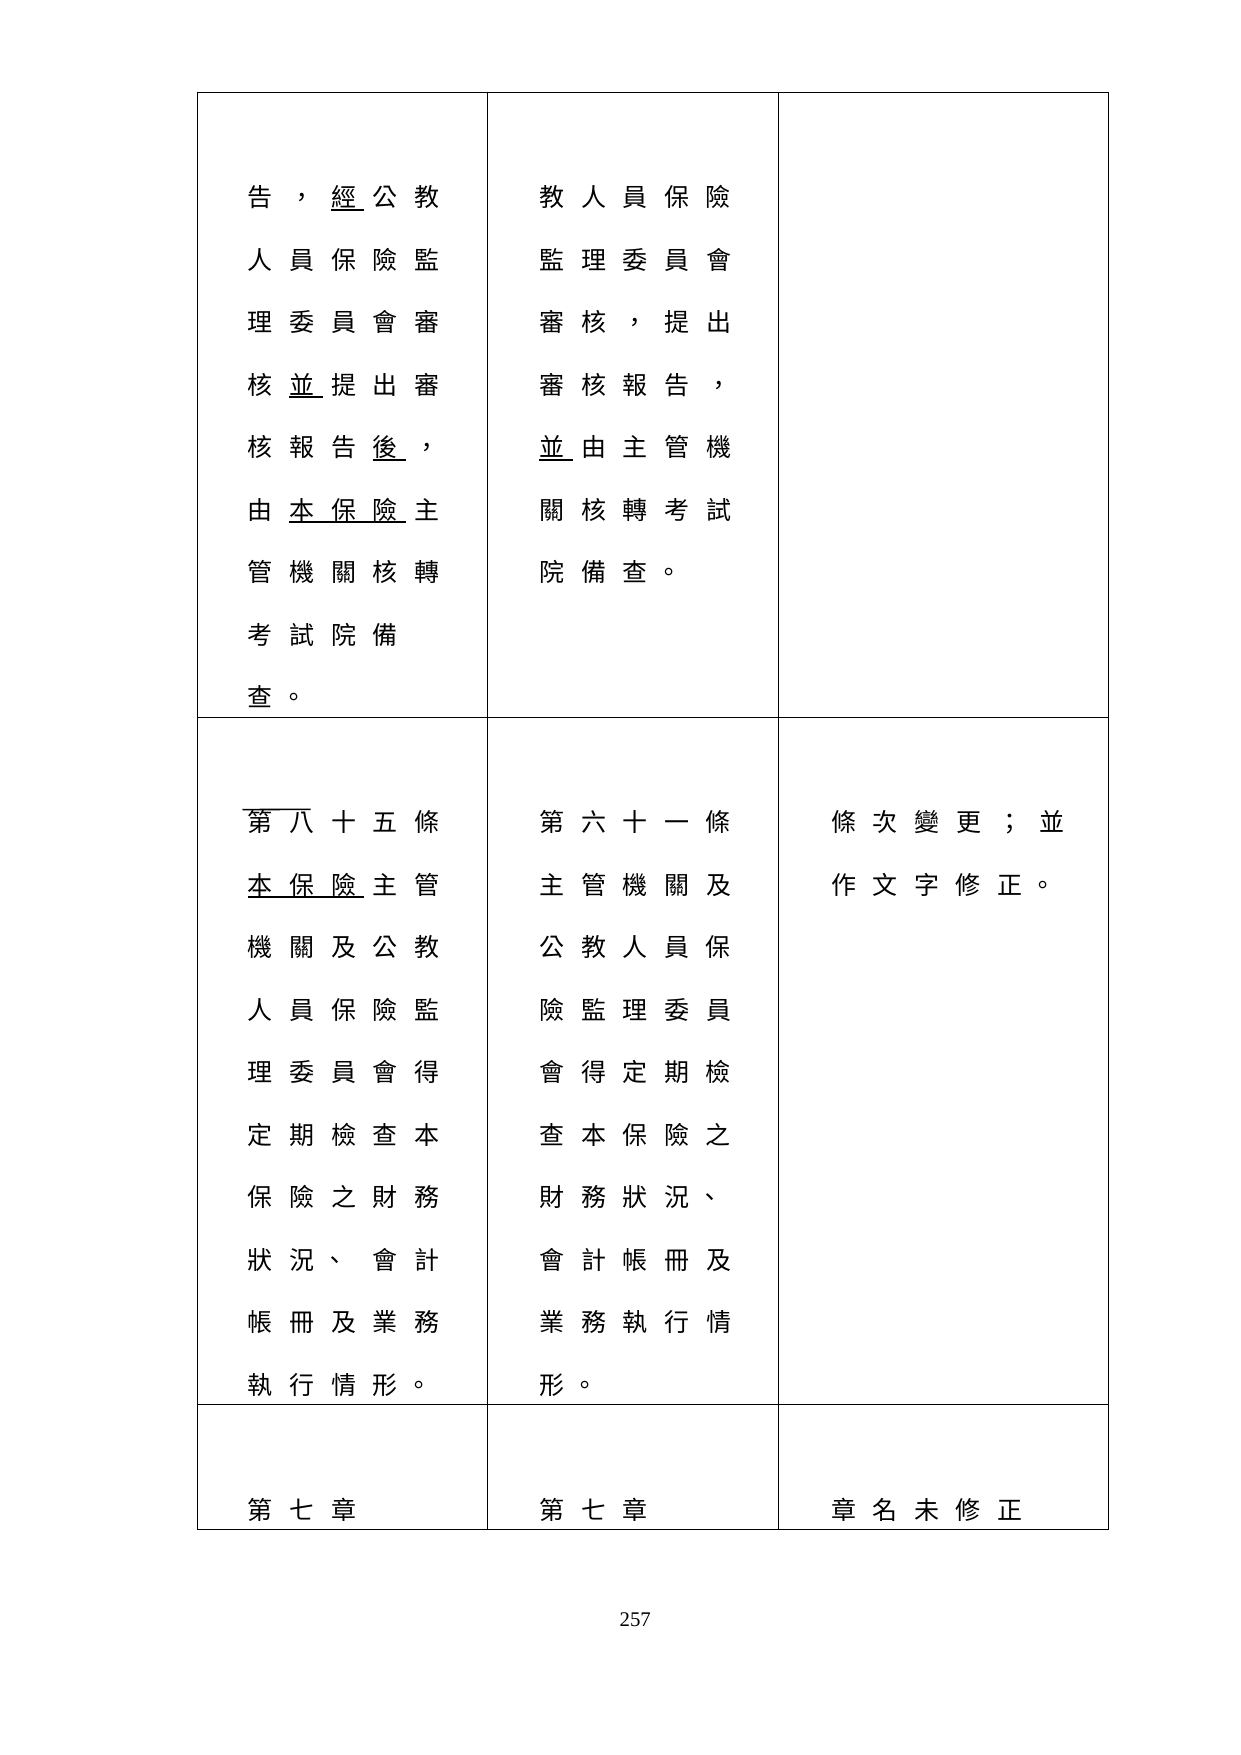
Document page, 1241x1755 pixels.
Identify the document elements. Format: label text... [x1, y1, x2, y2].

table_cell 章名未修正 [779, 1405, 1108, 1529]
table_cell 第八十五條 本保險主管機關及公教人員保險監理委員會得定期檢查本保險之財務狀況、會計帳冊及業務執行情形。 [198, 718, 487, 1404]
table_cell [779, 93, 1108, 717]
table_cell 第七章 [198, 1405, 487, 1529]
table_cell 條次變更；並作文字修正。 [779, 718, 1108, 1404]
table_cell 第七章 [488, 1405, 778, 1529]
table_cell 第六十一條 主管機關及公教人員保險監理委員會得定期檢查本保險之財務狀況、會計帳冊及業務執行情形。 [488, 718, 778, 1404]
table_cell 教人員保險監理委員會審核，提出審核報告，並由主管機關核轉考試院備查。 [488, 93, 778, 717]
table_cell 告，經公教人員保險監理委員會審核並提出審核報告後，由本保險主管機關核轉考試院備查。 [198, 93, 487, 717]
